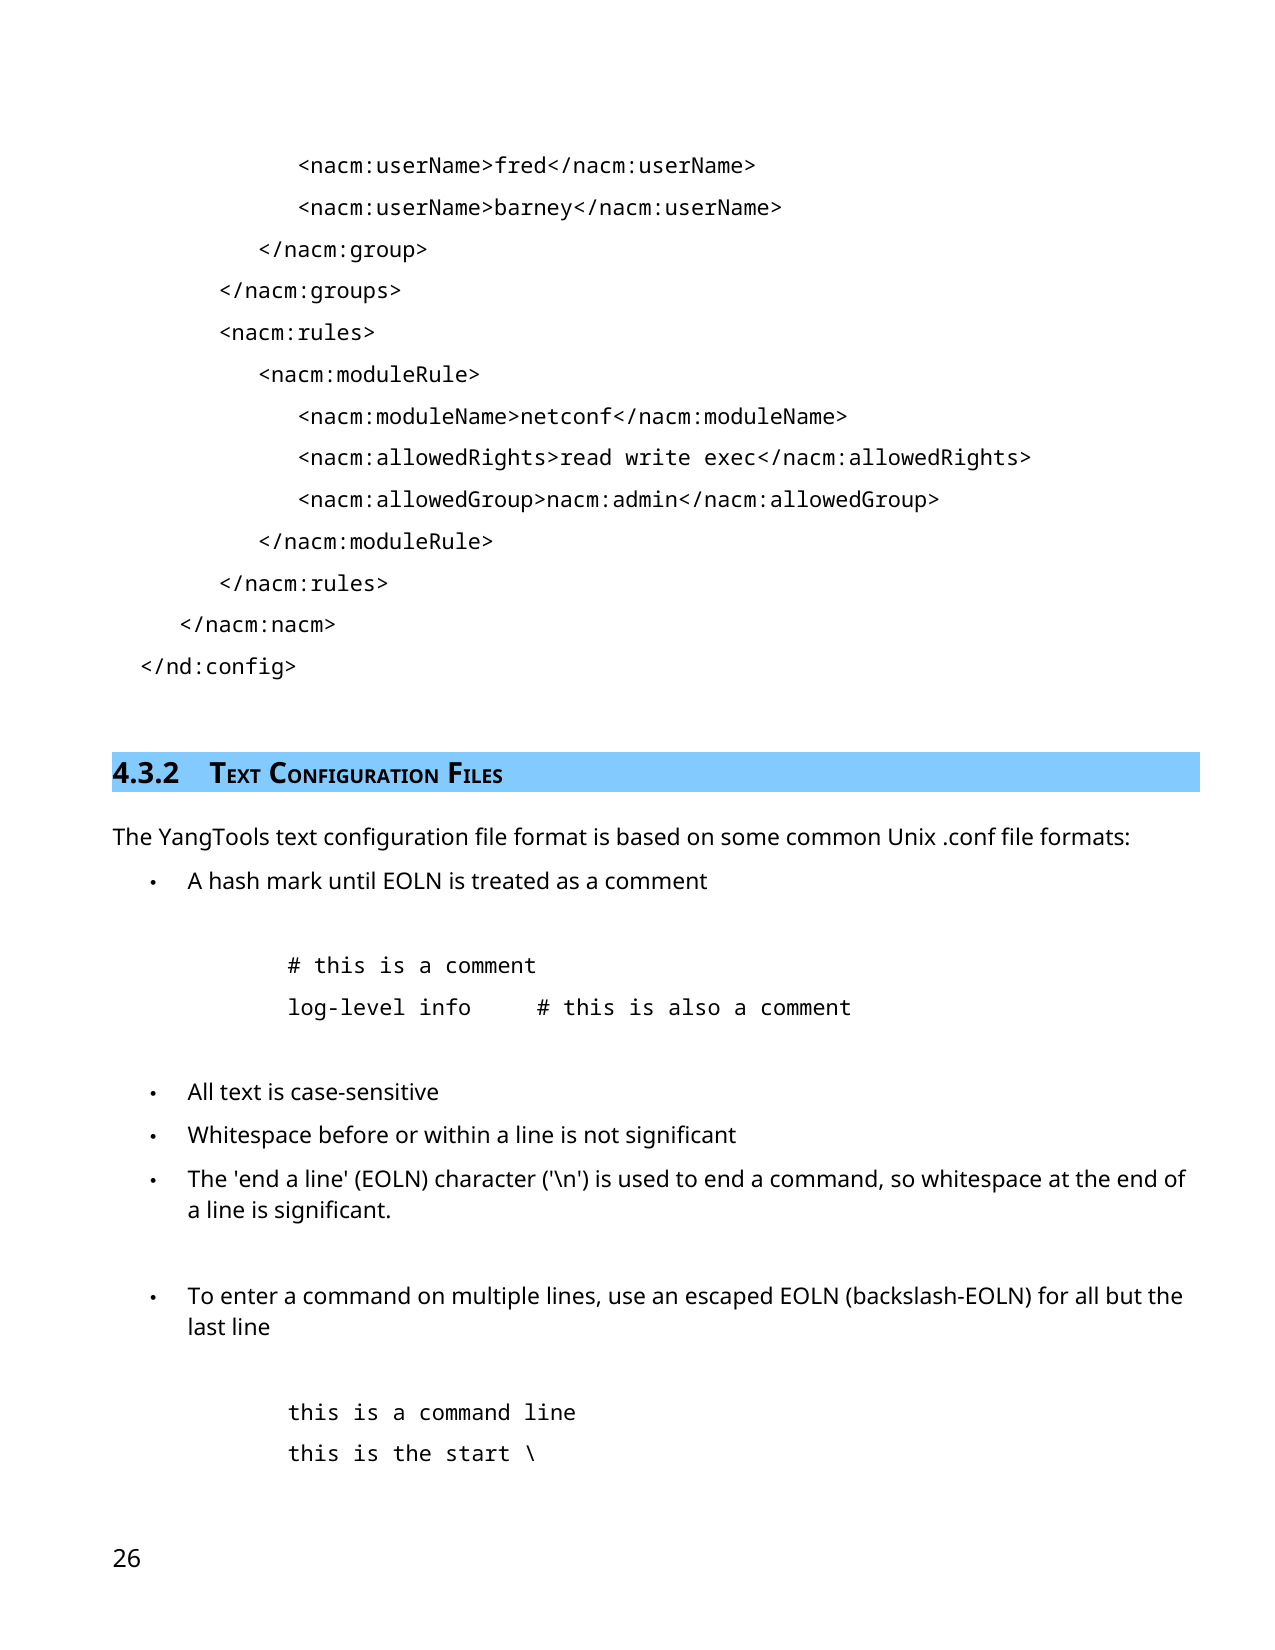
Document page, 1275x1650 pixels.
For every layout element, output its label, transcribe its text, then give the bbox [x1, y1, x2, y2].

text <nacm:userName>fred</nacm:userName> [139, 150, 1200, 180]
list All text is case-sensitive [150, 1075, 1200, 1107]
text <nacm:moduleName>netconf</nacm:moduleName> [139, 401, 1200, 430]
text <nacm:rules> [139, 317, 1200, 347]
text The YangTools text configuration file format is based on some common Unix .conf file formats: [112, 821, 1200, 852]
text <nacm:userName>barney</nacm:userName> [139, 192, 1200, 222]
text <nacm:allowedGroup>nacm:admin</nacm:allowedGroup> [139, 484, 1200, 514]
text </nacm:moduleRule> [139, 526, 1200, 556]
list To enter a command on multiple lines, use an escaped EOLN (backslash-EOLN) for all but the last line [150, 1280, 1200, 1342]
list The 'end a line' (EOLN) character ('\n') is used to end a command, so whitespace at the end of a line is significant. [150, 1163, 1200, 1225]
text </nacm:group> [139, 233, 1200, 263]
text </nacm:groups> [139, 275, 1200, 305]
text log-level info # this is also a comment [139, 992, 1200, 1022]
text </nacm:rules> [139, 568, 1200, 597]
text this is the start \ [139, 1438, 1200, 1468]
text </nacm:nacm> [139, 609, 1200, 639]
text this is a command line [139, 1396, 1200, 1426]
text </nd:config> [139, 651, 1200, 681]
text <nacm:moduleRule> [139, 359, 1200, 389]
text # this is a comment [139, 950, 1200, 980]
list Whitespace before or within a line is not significant [150, 1119, 1200, 1150]
subtitle Text Configuration Files [112, 752, 1200, 792]
list A hash mark until EOLN is treated as a comment [150, 864, 1200, 896]
text <nacm:allowedRights>read write exec</nacm:allowedRights> [139, 442, 1200, 472]
